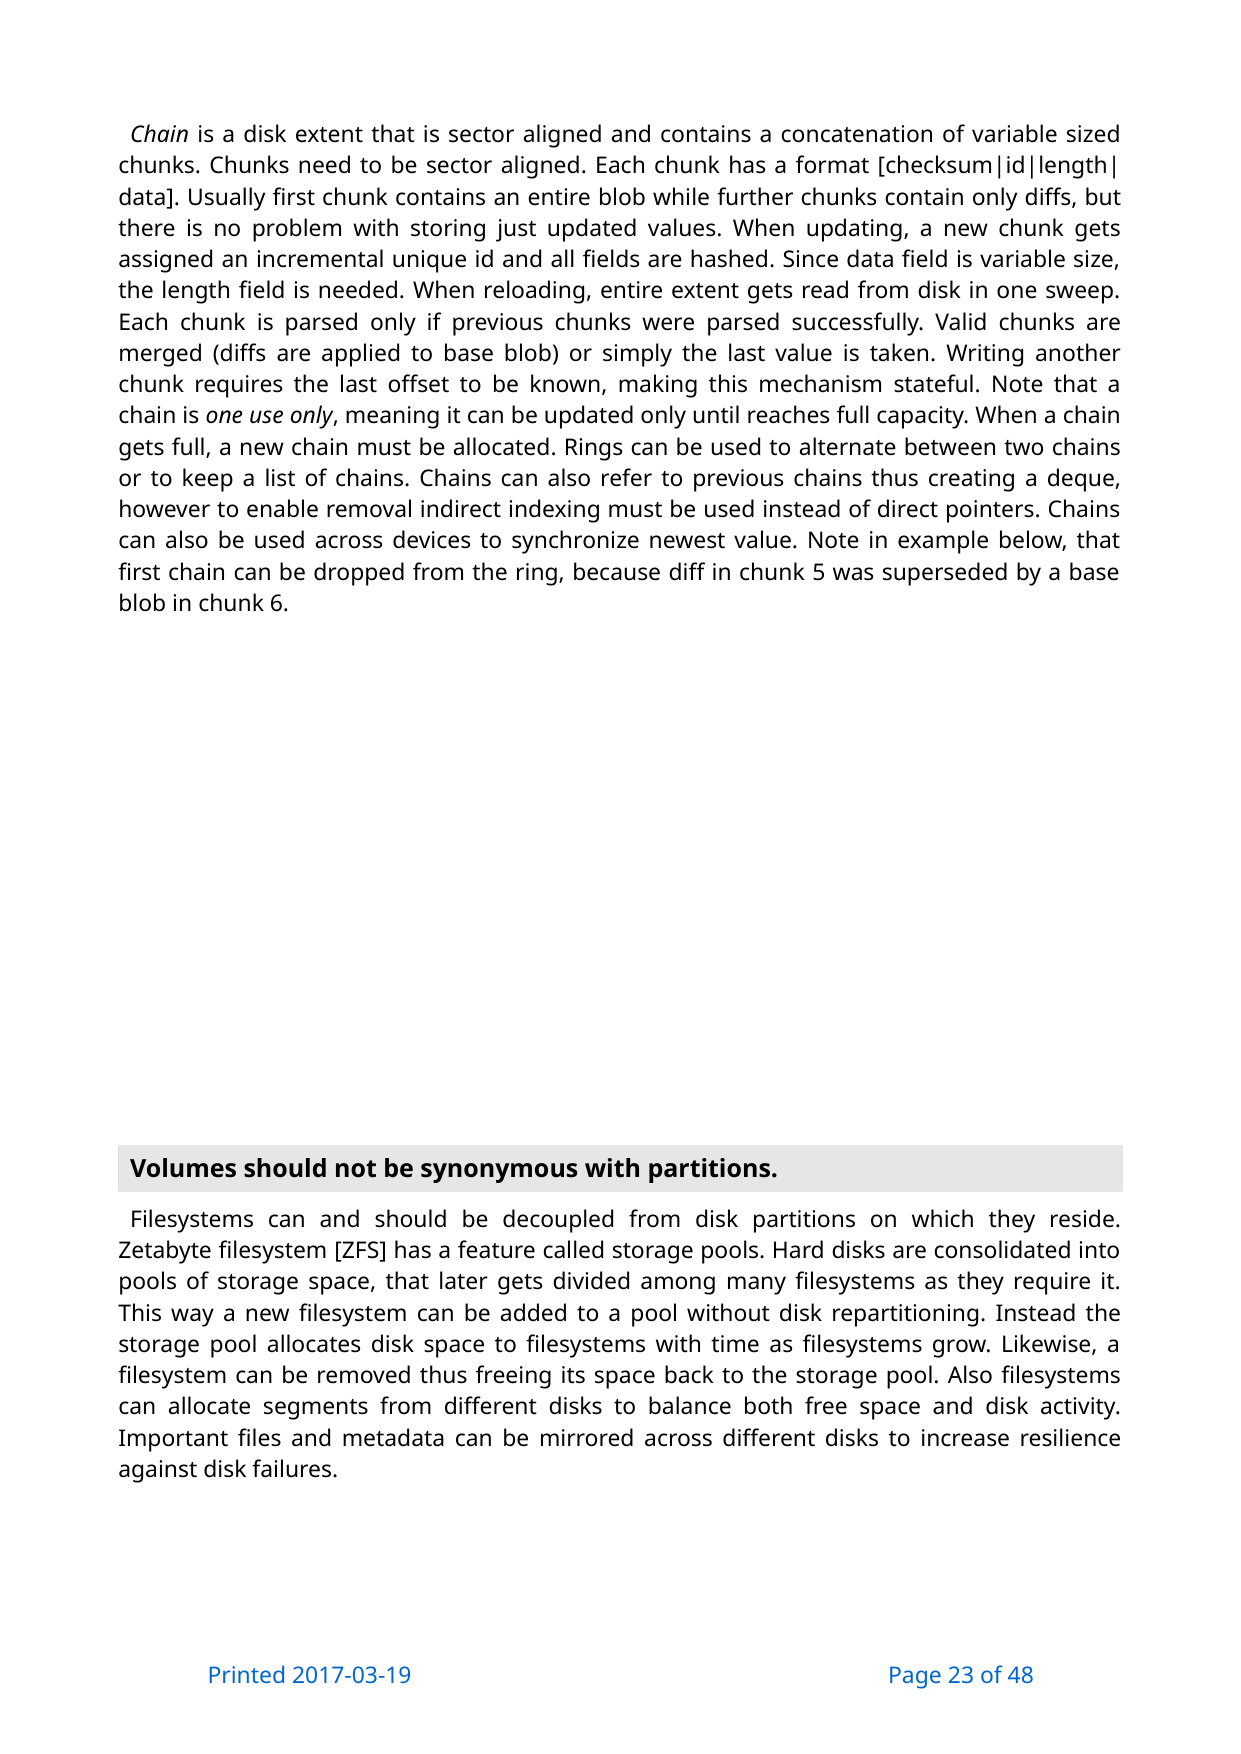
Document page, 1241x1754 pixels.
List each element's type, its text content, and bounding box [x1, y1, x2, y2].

subtitle Volumes should not be synonymous with partitions. [119, 1146, 1122, 1191]
text Chain is a disk extent that is sector aligned and contains a concatenation of variable sized chunks. Chunks need to be sector aligned. Each chunk has a format [checksum|id|length|data]. Usually first chunk contains an entire blob while further chunks contain only diffs, but there is no problem with storing just updated values. When updating, a new chunk gets assigned an incremental unique id and all fields are hashed. Since data field is variable size, the length field is needed. When reloading, entire extent gets read from disk in one sweep. Each chunk is parsed only if previous chunks were parsed successfully. Valid chunks are merged (diffs are applied to base blob) or simply the last value is taken. Writing another chunk requires the last offset to be known, making this mechanism stateful. Note that a chain is one use only, meaning it can be updated only until reaches full capacity. When a chain gets full, a new chain must be allocated. Rings can be used to alternate between two chains or to keep a list of chains. Chains can also refer to previous chains thus creating a deque, however to enable removal indirect indexing must be used instead of direct pointers. Chains can also be used across devices to synchronize newest value. Note in example below, that first chain can be dropped from the ring, because diff in chunk 5 was superseded by a base blob in chunk 6. [118, 118, 1122, 618]
text Filesystems can and should be decoupled from disk partitions on which they reside. Zetabyte filesystem [ZFS] has a feature called storage pools. Hard disks are consolidated into pools of storage space, that later gets divided among many filesystems as they require it. This way a new filesystem can be added to a pool without disk repartitioning. Instead the storage pool allocates disk space to filesystems with time as filesystems grow. Likewise, a filesystem can be removed thus freeing its space back to the storage pool. Also filesystems can allocate segments from different disks to balance both free space and disk activity. Important files and metadata can be mirrored across different disks to increase resilience against disk failures. [118, 1203, 1122, 1484]
